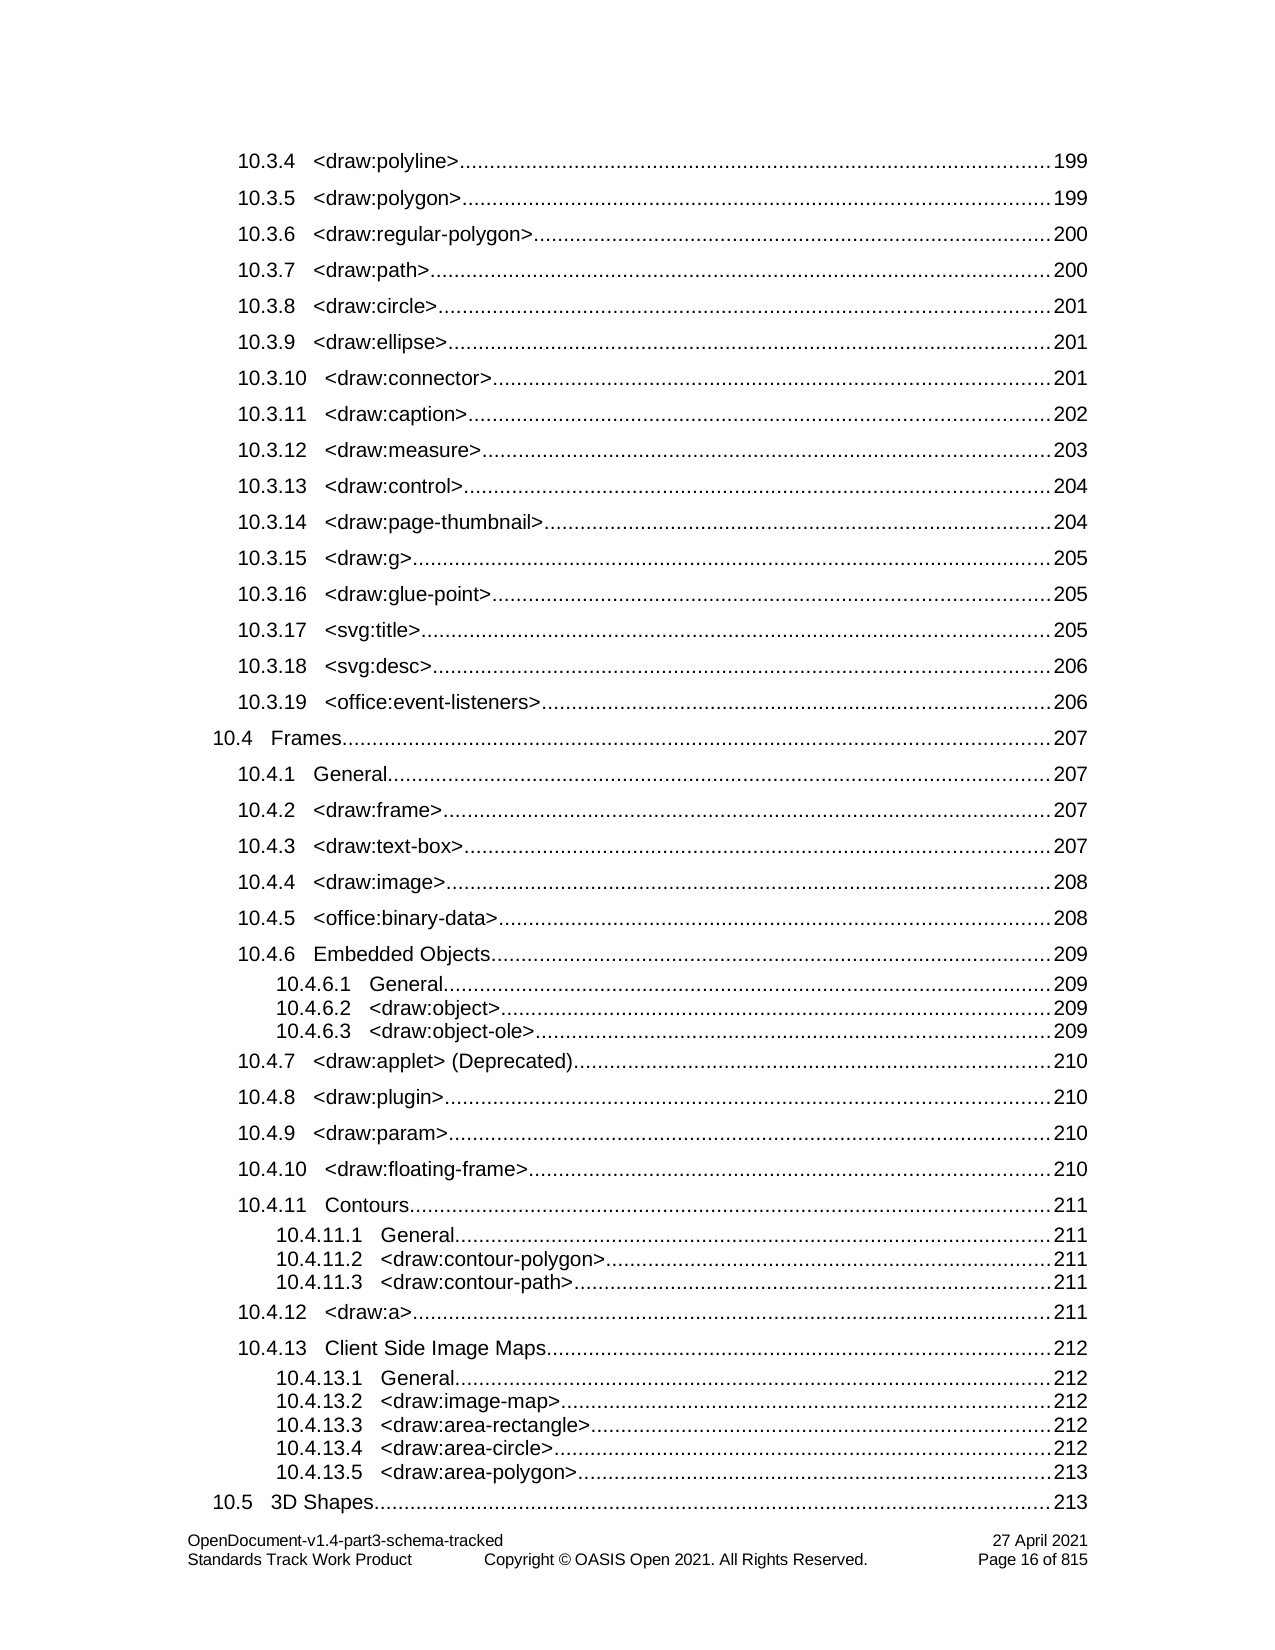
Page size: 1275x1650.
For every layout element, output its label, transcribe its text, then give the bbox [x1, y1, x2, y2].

text 10.4.13 Client Side Image Maps 212 [237, 1336, 1088, 1360]
text 10.4.13.5 <draw:area-polygon> 213 [276, 1460, 1088, 1484]
text 10.4.4 <draw:image> 208 [237, 871, 1088, 894]
text 10.3.11 <draw:caption> 202 [237, 402, 1088, 426]
text 10.4.13.3 <draw:area-rectangle> 212 [276, 1413, 1088, 1437]
text 10.4.5 <office:binary-data> 208 [237, 907, 1088, 930]
text 10.4.6 Embedded Objects 209 [237, 943, 1088, 966]
text 10.3.17 <svg:title> 205 [237, 618, 1088, 642]
text 10.4.8 <draw:plugin> 210 [237, 1086, 1088, 1109]
text 10.3.6 <draw:regular-polygon> 200 [237, 222, 1088, 246]
text 10.5 3D Shapes 213 [212, 1490, 1088, 1514]
text 10.3.15 <draw:g> 205 [237, 546, 1088, 570]
text 10.4.11 Contours 211 [237, 1194, 1088, 1217]
text 10.3.9 <draw:ellipse> 201 [237, 330, 1088, 354]
text 10.4.13.1 General 212 [276, 1366, 1088, 1390]
text 10.4.6.3 <draw:object-ole> 209 [276, 1020, 1088, 1043]
text 10.3.4 <draw:polyline> 199 [237, 150, 1088, 173]
text 10.3.8 <draw:circle> 201 [237, 294, 1088, 318]
text 10.3.14 <draw:page-thumbnail> 204 [237, 510, 1088, 534]
text 10.4.11.2 <draw:contour-polygon> 211 [276, 1247, 1088, 1271]
text 10.3.7 <draw:path> 200 [237, 258, 1088, 282]
text 10.4.11.1 General 211 [276, 1223, 1088, 1247]
text 10.4.6.1 General 209 [276, 973, 1088, 996]
text 10.4.1 General 207 [237, 763, 1088, 786]
text 10.4.9 <draw:param> 210 [237, 1122, 1088, 1145]
text 10.3.12 <draw:measure> 203 [237, 438, 1088, 462]
text 10.3.19 <office:event-listeners> 206 [237, 691, 1088, 714]
text 10.4.13.4 <draw:area-circle> 212 [276, 1437, 1088, 1460]
text 10.4.6.2 <draw:object> 209 [276, 996, 1088, 1020]
text 10.4.3 <draw:text-box> 207 [237, 835, 1088, 858]
text 10.4.2 <draw:frame> 207 [237, 799, 1088, 822]
text 10.3.10 <draw:connector> 201 [237, 366, 1088, 390]
text 10.4.13.2 <draw:image-map> 212 [276, 1390, 1088, 1413]
text 10.3.18 <svg:desc> 206 [237, 654, 1088, 678]
text 10.4.10 <draw:floating-frame> 210 [237, 1158, 1088, 1181]
text 10.3.5 <draw:polygon> 199 [237, 186, 1088, 209]
text 10.4 Frames 207 [212, 727, 1088, 750]
text 10.3.13 <draw:control> 204 [237, 474, 1088, 498]
text 10.3.16 <draw:glue-point> 205 [237, 582, 1088, 606]
text 10.4.11.3 <draw:contour-path> 211 [276, 1271, 1088, 1294]
text 10.4.7 <draw:applet> (Deprecated) 210 [237, 1049, 1088, 1073]
text 10.4.12 <draw:a> 211 [237, 1300, 1088, 1324]
